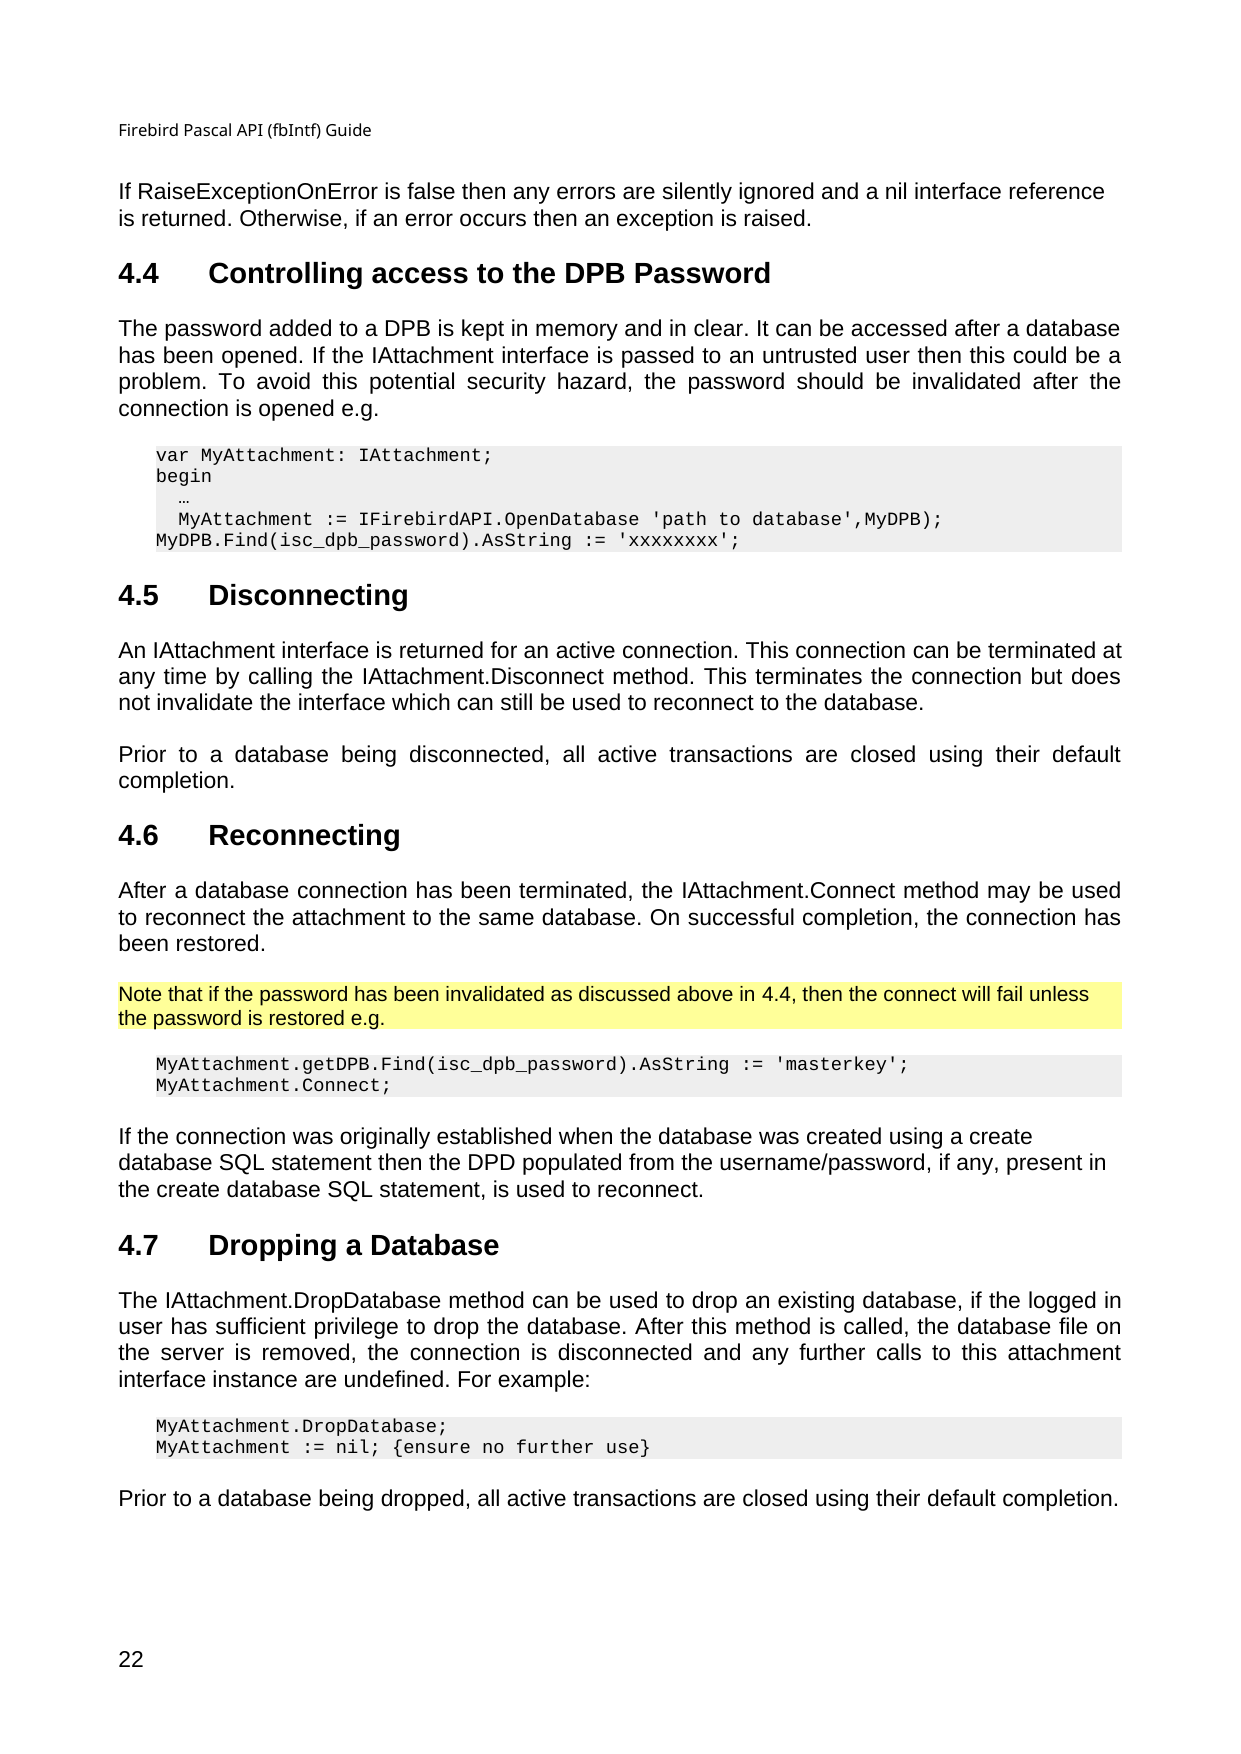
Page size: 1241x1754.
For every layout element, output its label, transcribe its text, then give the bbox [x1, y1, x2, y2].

text begin [156, 467, 1122, 488]
subtitle Dropping a Database [118, 1228, 1122, 1261]
text If the connection was originally established when the database was created using a create database SQL statement then the DPD populated from the username/password, if any, present in the create database SQL statement, is used to reconnect. [118, 1123, 1122, 1202]
subtitle Controlling access to the DPB Password [118, 256, 1122, 290]
text MyAttachment := IFirebirdAPI.OpenDatabase 'path to database',MyDPB); [156, 509, 1122, 531]
text MyDPB.Find(isc_dpb_password).AsString := 'xxxxxxxx'; [156, 531, 1122, 552]
text If RaiseExceptionOnError is false then any errors are silently ignored and a nil interface reference is returned. Otherwise, if an error occurs then an exception is raised. [118, 178, 1122, 231]
subtitle Disconnecting [118, 578, 1122, 611]
text var MyAttachment: IAttachment; [156, 446, 1122, 467]
text MyAttachment.getDPB.Find(isc_dpb_password).AsString := 'masterkey'; [156, 1055, 1122, 1076]
text Prior to a database being disconnected, all active transactions are closed using their default completion. [118, 741, 1122, 793]
text MyAttachment.Connect; [156, 1076, 1122, 1097]
text The IAttachment.DropDatabase method can be used to drop an existing database, if the logged in user has sufficient privilege to drop the database. After this method is called, the database file on the server is removed, the connection is disconnected and any further calls to this attachment interface instance are undefined. For example: [118, 1287, 1122, 1392]
text … [156, 488, 1122, 509]
subtitle Reconnecting [118, 818, 1122, 852]
text MyAttachment := nil; {ensure no further use} [156, 1438, 1122, 1459]
text Note that if the password has been invalidated as discussed above in 4.4, then the connect will fail unless the password is restored e.g. [118, 982, 1122, 1029]
text An IAttachment interface is returned for an active connection. This connection can be terminated at any time by calling the IAttachment.Disconnect method. This terminates the connection but does not invalidate the interface which can still be used to reconnect to the database. [118, 637, 1122, 716]
text Prior to a database being dropped, all active transactions are closed using their default completion. [118, 1485, 1122, 1511]
text The password added to a DPB is kept in memory and in clear. It can be accessed after a database has been opened. If the IAttachment interface is passed to an untrusted user then this could be a problem. To avoid this potential security hazard, the password should be invalidated after the connection is opened e.g. [118, 315, 1122, 421]
text After a database connection has been terminated, the IAttachment.Connect method may be used to reconnect the attachment to the same database. On successful completion, the connection has been restored. [118, 877, 1122, 957]
text MyAttachment.DropDatabase; [156, 1417, 1122, 1438]
